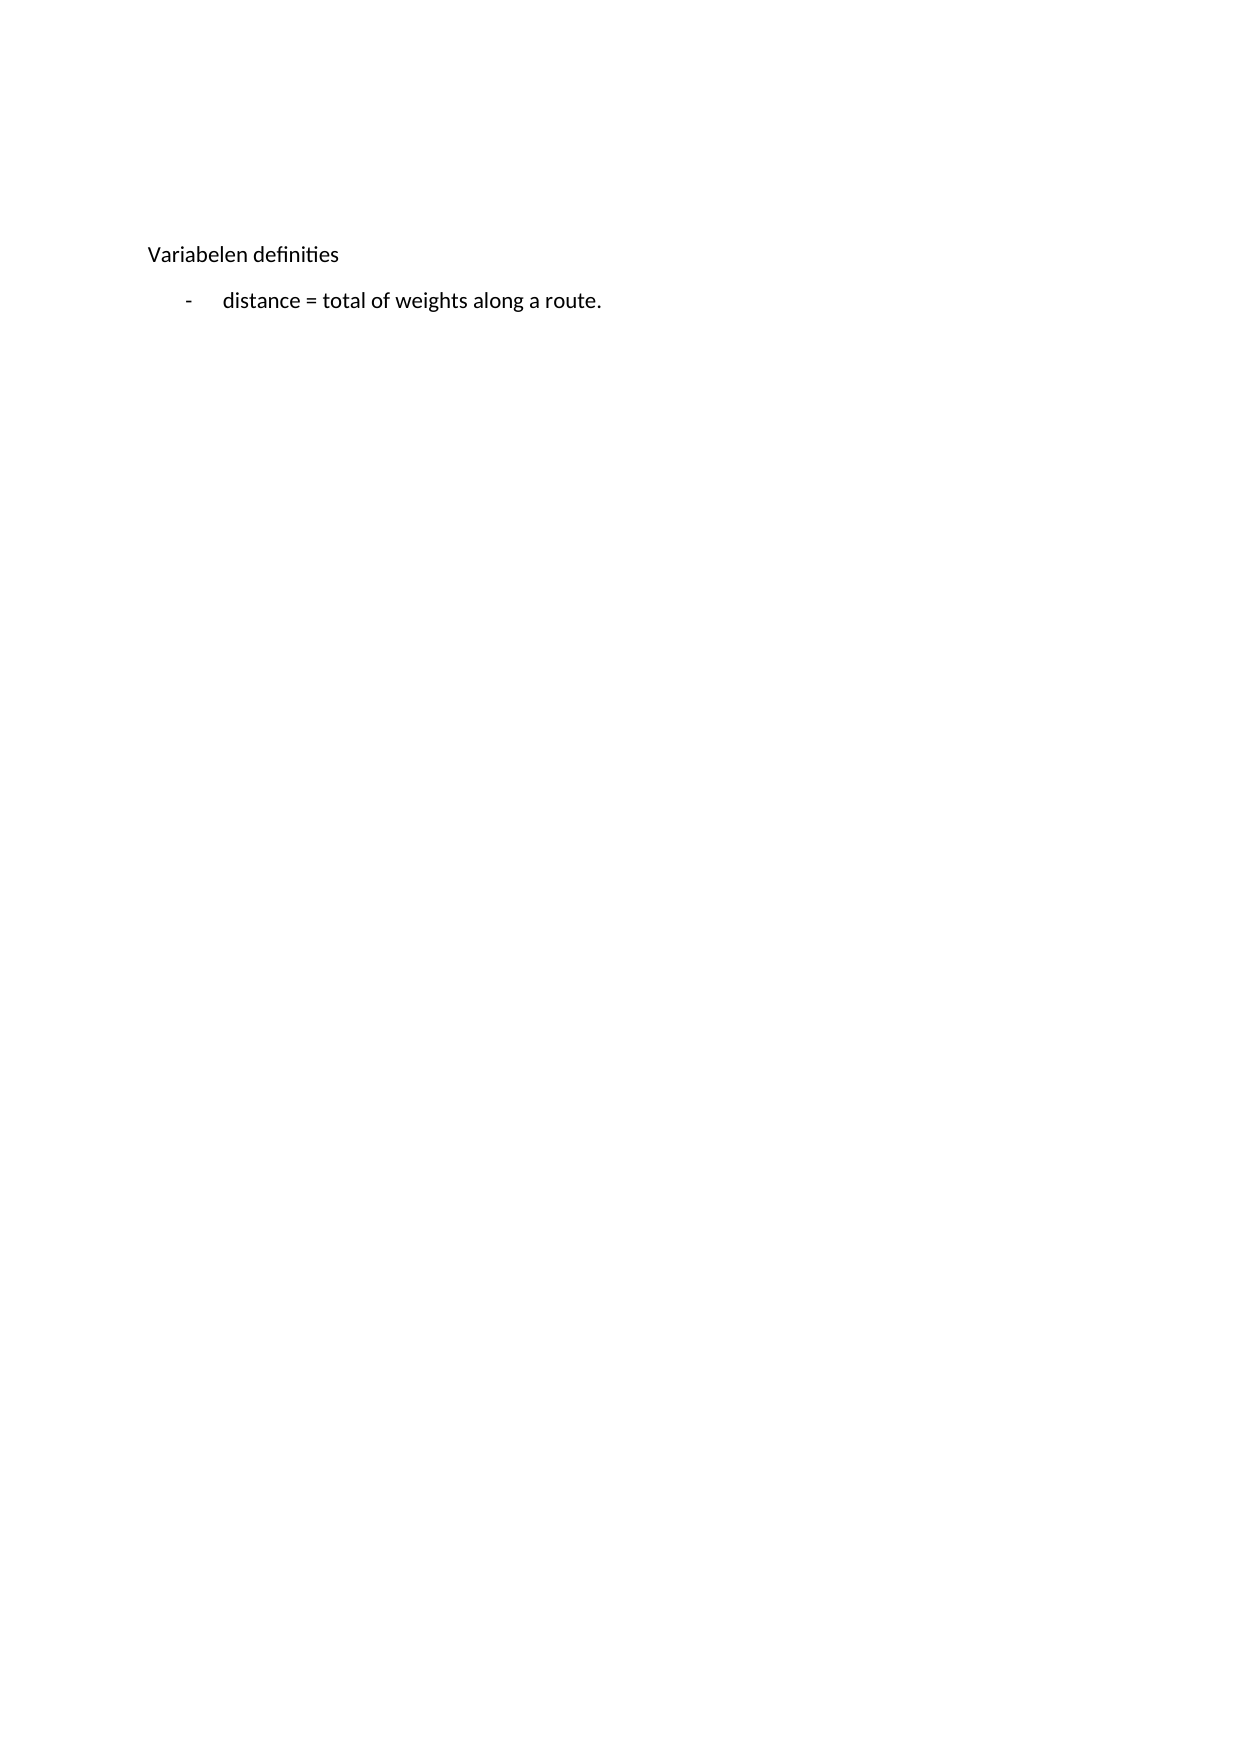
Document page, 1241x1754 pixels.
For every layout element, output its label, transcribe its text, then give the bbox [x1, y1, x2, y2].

list distance = total of weights along a route. [185, 286, 1093, 314]
text Variabelen definities [148, 240, 1093, 268]
